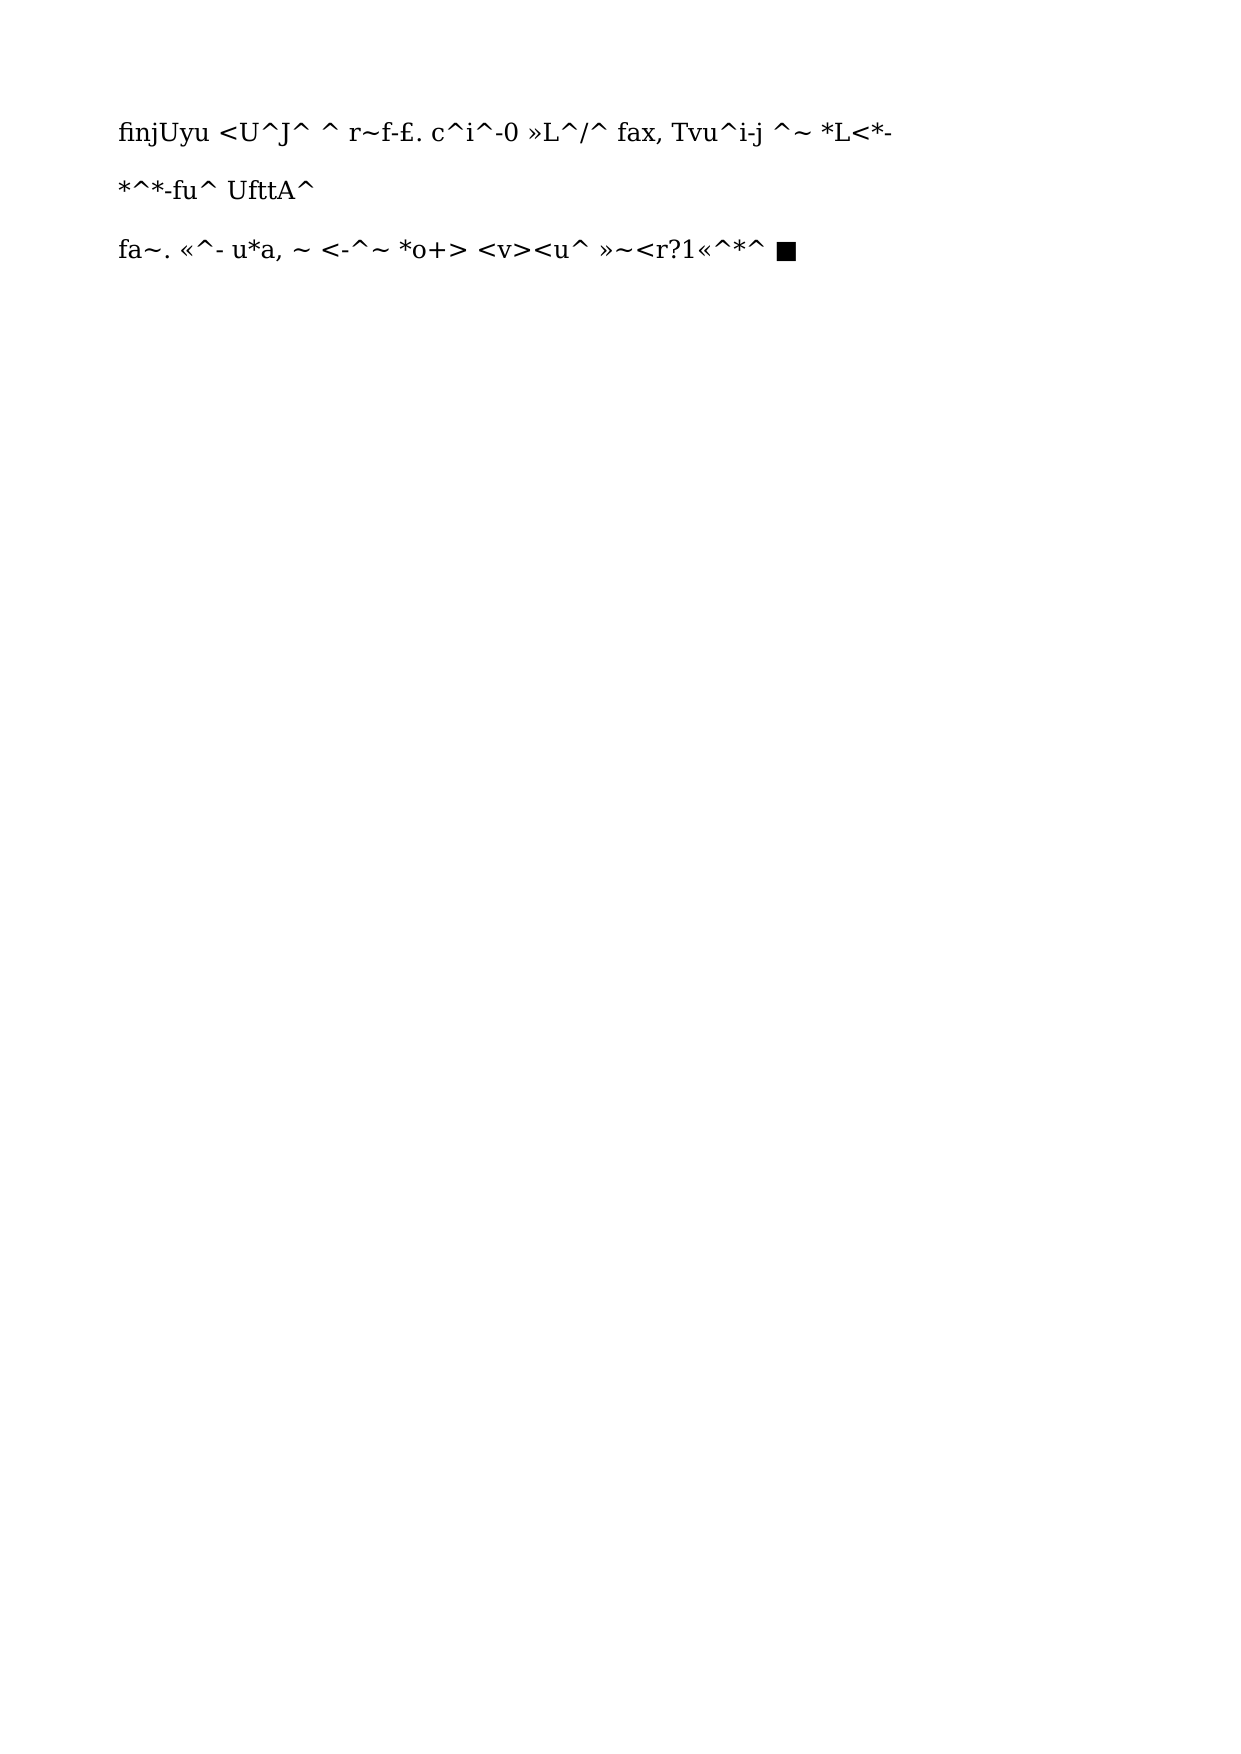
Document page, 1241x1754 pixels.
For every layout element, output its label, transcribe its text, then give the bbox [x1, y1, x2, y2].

text fa~. «^- u*a, ~ <-^~ *o+> <v><u^ »~<r?1«^*^ ■ [118, 235, 1122, 264]
text finjUyu <U^J^ ^ r~f-£. c^i^-0 »L^/^ fax, Tvu^i-j ^~ *L<*- [118, 118, 1122, 147]
text *^*-fu^ UfttA^ [118, 176, 1122, 206]
